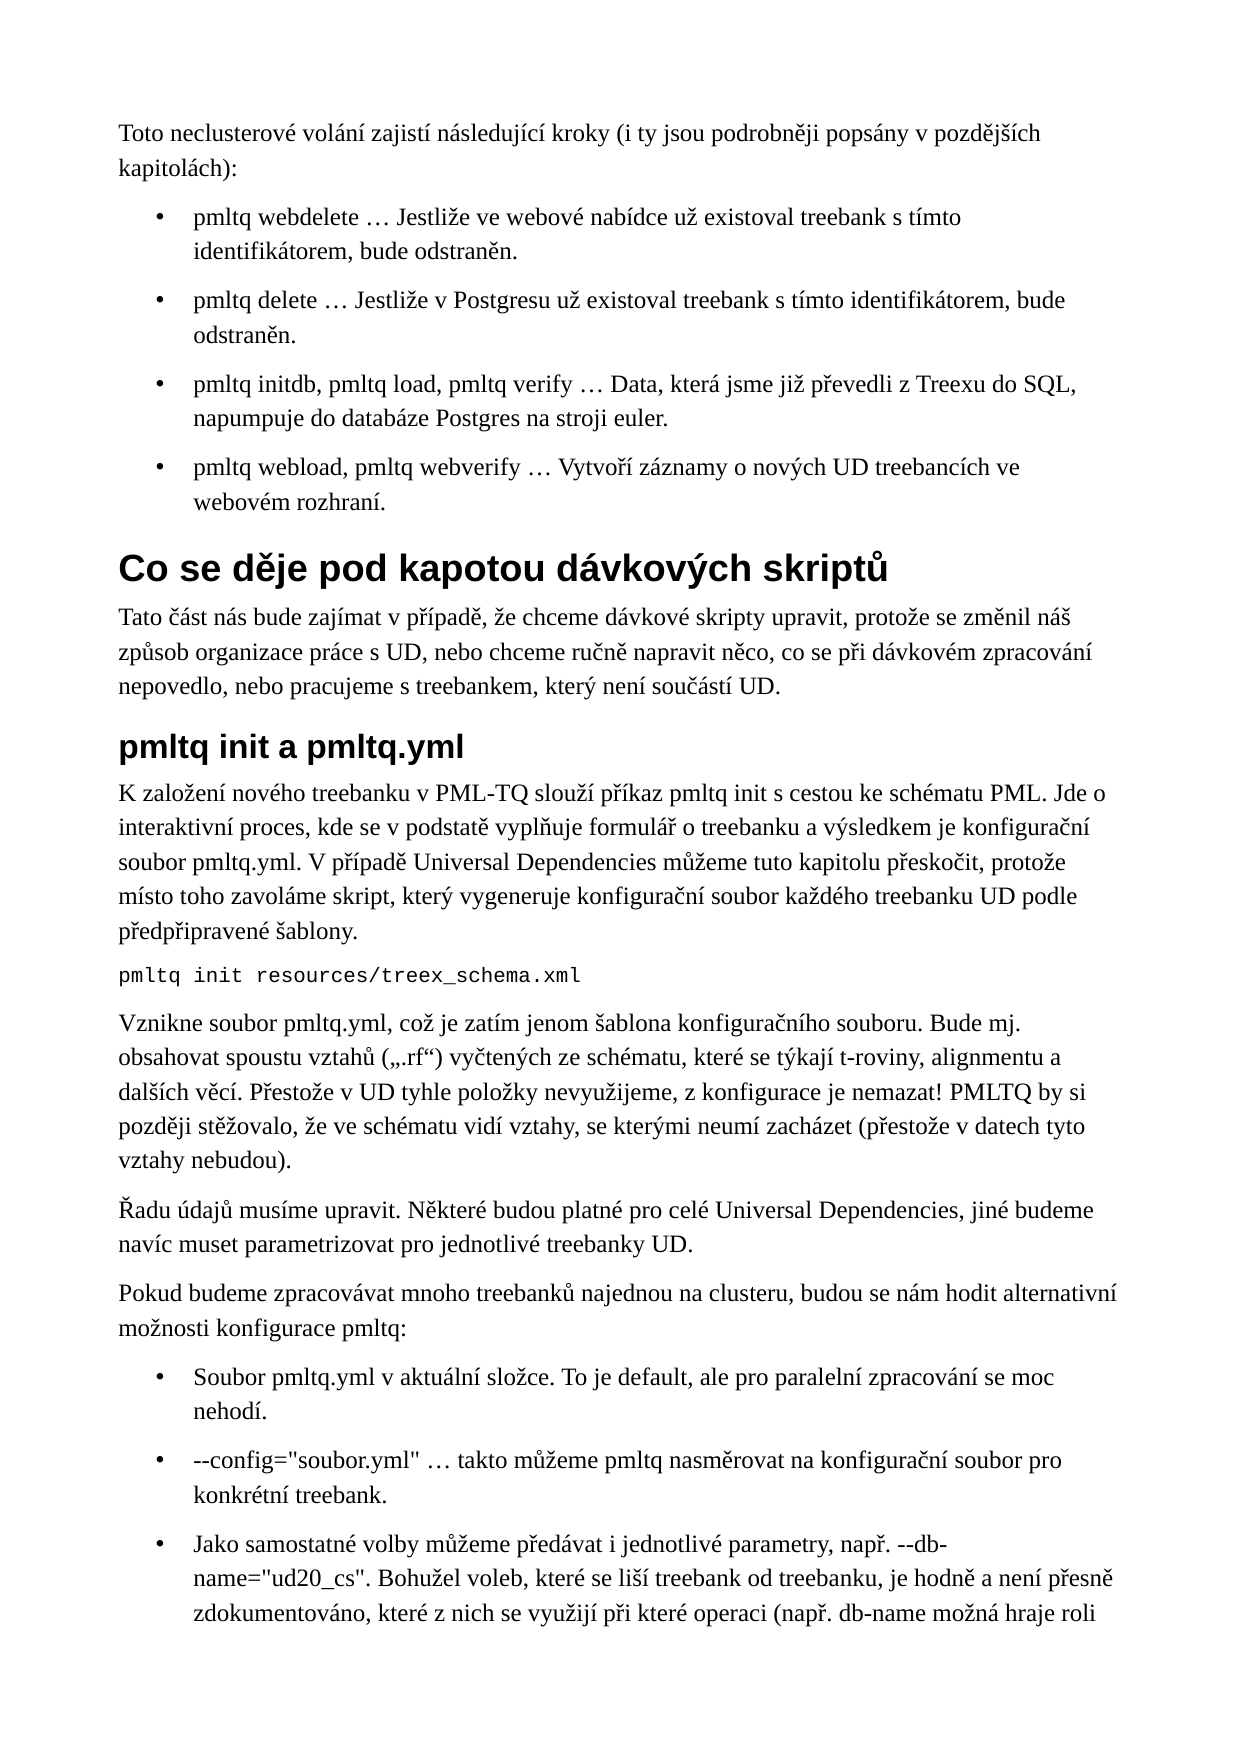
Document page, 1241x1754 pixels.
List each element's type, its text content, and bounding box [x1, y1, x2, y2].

list pmltq delete … Jestliže v Postgresu už existoval treebank s tímto identifikátorem, bude odstraněn. [156, 285, 1122, 348]
subtitle pmltq init a pmltq.yml [118, 727, 1122, 765]
text Toto neclusterové volání zajistí následující kroky (i ty jsou podrobněji popsány v pozdějších kapitolách): [118, 118, 1122, 181]
text Tato část nás bude zajímat v případě, že chceme dávkové skripty upravit, protože se změnil náš způsob organizace práce s UD, nebo chceme ručně napravit něco, co se při dávkovém zpracování nepovedlo, nebo pracujeme s treebankem, který není součástí UD. [118, 602, 1122, 700]
list pmltq initdb, pmltq load, pmltq verify … Data, která jsme již převedli z Treexu do SQL, napumpuje do databáze Postgres na stroji euler. [156, 369, 1122, 432]
list pmltq webload, pmltq webverify … Vytvoří záznamy o nových UD treebancích ve webovém rozhraní. [156, 452, 1122, 516]
text Vznikne soubor pmltq.yml, což je zatím jenom šablona konfiguračního souboru. Bude mj. obsahovat spoustu vztahů („.rf“) vyčtených ze schématu, které se týkají t-roviny, alignmentu a dalších věcí. Přestože v UD tyhle položky nevyužijeme, z konfigurace je nemazat! PMLTQ by si později stěžovalo, že ve schématu vidí vztahy, se kterými neumí zacházet (přestože v datech tyto vztahy nebudou). [118, 1008, 1122, 1174]
subtitle Co se děje pod kapotou dávkových skriptů [118, 546, 1122, 590]
text K založení nového treebanku v PML-TQ slouží příkaz pmltq init s cestou ke schématu PML. Jde o interaktivní proces, kde se v podstatě vyplňuje formulář o treebanku a výsledkem je konfigurační soubor pmltq.yml. V případě Universal Dependencies můžeme tuto kapitolu přeskočit, protože místo toho zavoláme skript, který vygeneruje konfigurační soubor každého treebanku UD podle předpřipravené šablony. [118, 778, 1122, 944]
list Jako samostatné volby můžeme předávat i jednotlivé parametry, např. --db-name="ud20_cs". Bohužel voleb, které se liší treebank od treebanku, je hodně a není přesně zdokumentováno, které z nich se využijí při které operaci (např. db-name možná hraje roli [156, 1529, 1122, 1627]
text pmltq init resources/treex_schema.xml [118, 965, 1122, 988]
list --config="soubor.yml" … takto můžeme pmltq nasměrovat na konfigurační soubor pro konkrétní treebank. [156, 1445, 1122, 1508]
text Řadu údajů musíme upravit. Některé budou platné pro celé Universal Dependencies, jiné budeme navíc muset parametrizovat pro jednotlivé treebanky UD. [118, 1195, 1122, 1258]
list Soubor pmltq.yml v aktuální složce. To je default, ale pro paralelní zpracování se moc nehodí. [156, 1362, 1122, 1425]
list pmltq webdelete … Jestliže ve webové nabídce už existoval treebank s tímto identifikátorem, bude odstraněn. [156, 202, 1122, 265]
text Pokud budeme zpracovávat mnoho treebanků najednou na clusteru, budou se nám hodit alternativní možnosti konfigurace pmltq: [118, 1278, 1122, 1341]
